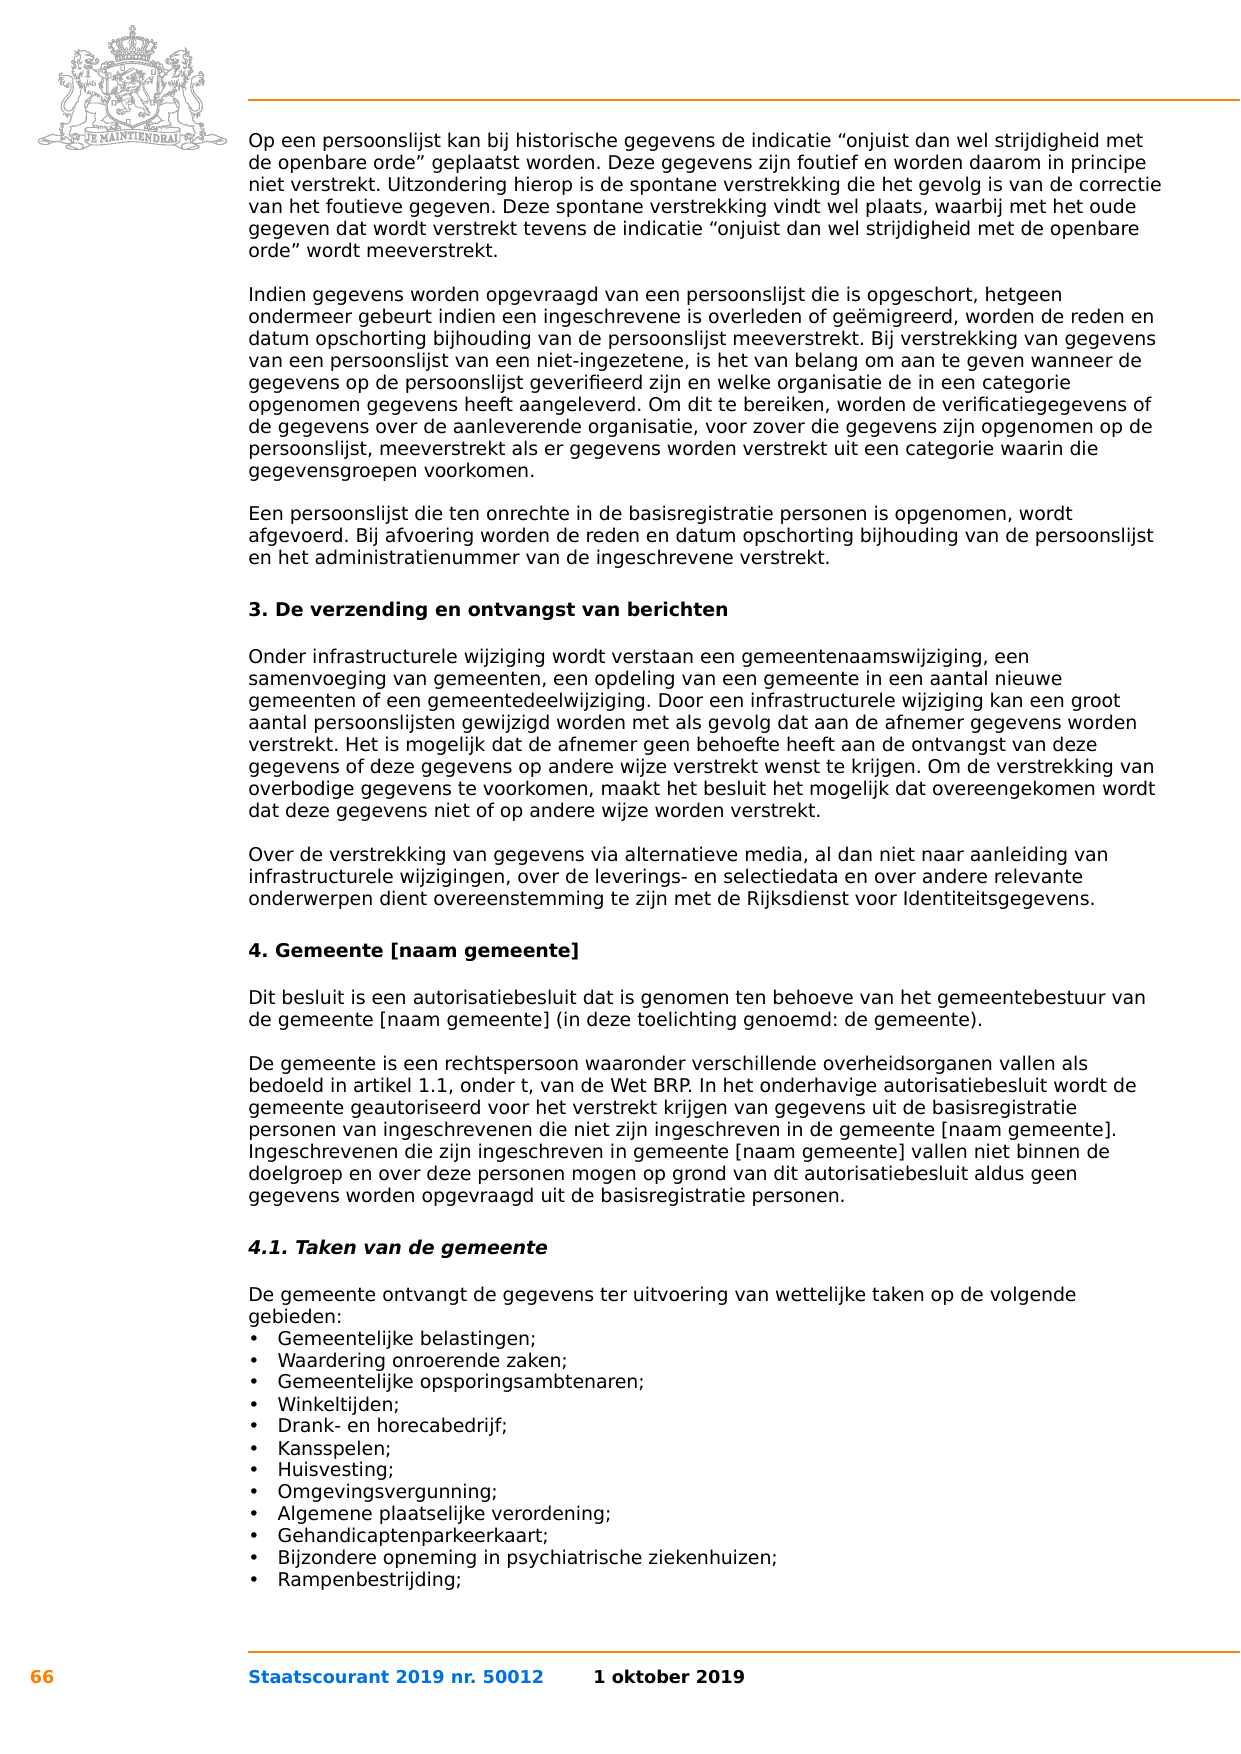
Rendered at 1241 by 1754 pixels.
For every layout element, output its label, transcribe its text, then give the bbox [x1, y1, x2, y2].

text • Winkeltijden; [248, 1393, 1163, 1415]
text Een persoonslijst die ten onrechte in de basisregistratie personen is opgenomen, wordt afgevoerd. Bij afvoering worden de reden en datum opschorting bijhouding van de persoonslijst en het administratienummer van de ingeschrevene verstrekt. [248, 503, 1163, 569]
text • Kansspelen; [248, 1437, 1163, 1459]
text • Rampenbestrijding; [248, 1569, 1163, 1591]
text • Bijzondere opneming in psychiatrische ziekenhuizen; [248, 1547, 1163, 1569]
text • Omgevingsvergunning; [248, 1481, 1163, 1503]
text Onder infrastructurele wijziging wordt verstaan een gemeentenaamswijziging, een samenvoeging van gemeenten, een opdeling van een gemeente in een aantal nieuwe gemeenten of een gemeentedeelwijziging. Door een infrastructurele wijziging kan een groot aantal persoonslijsten gewijzigd worden met als gevolg dat aan de afnemer gegevens worden verstrekt. Het is mogelijk dat de afnemer geen behoefte heeft aan de ontvangst van deze gegevens of deze gegevens op andere wijze verstrekt wenst te krijgen. Om de verstrekking van overbodige gegevens te voorkomen, maakt het besluit het mogelijk dat overeengekomen wordt dat deze gegevens niet of op andere wijze worden verstrekt. [248, 646, 1163, 822]
text • Huisvesting; [248, 1459, 1163, 1481]
text • Gemeentelijke belastingen; [248, 1327, 1163, 1349]
text De gemeente is een rechtspersoon waaronder verschillende overheidsorganen vallen als bedoeld in artikel 1.1, onder t, van de Wet BRP. In het onderhavige autorisatiebesluit wordt de gemeente geautoriseerd voor het verstrekt krijgen van gegevens uit de basisregistratie personen van ingeschrevenen die niet zijn ingeschreven in de gemeente [naam gemeente]. Ingeschrevenen die zijn ingeschreven in gemeente [naam gemeente] vallen niet binnen de doelgroep en over deze personen mogen op grond van dit autorisatiebesluit aldus geen gegevens worden opgevraagd uit de basisregistratie personen. [248, 1053, 1163, 1207]
text • Drank- en horecabedrijf; [248, 1415, 1163, 1437]
text Dit besluit is een autorisatiebesluit dat is genomen ten behoeve van het gemeentebestuur van de gemeente [naam gemeente] (in deze toelichting genoemd: de gemeente). [248, 987, 1163, 1031]
subtitle 4. Gemeente [naam gemeente] [248, 940, 1163, 962]
text • Gehandicaptenparkeerkaart; [248, 1525, 1163, 1547]
text Over de verstrekking van gegevens via alternatieve media, al dan niet naar aanleiding van infrastructurele wijzigingen, over de leverings- en selectiedata en over andere relevante onderwerpen dient overeenstemming te zijn met de Rijksdienst voor Identiteitsgegevens. [248, 844, 1163, 910]
text • Algemene plaatselijke verordening; [248, 1503, 1163, 1525]
text • Gemeentelijke opsporingsambtenaren; [248, 1371, 1163, 1393]
text • Waardering onroerende zaken; [248, 1349, 1163, 1371]
text Indien gegevens worden opgevraagd van een persoonslijst die is opgeschort, hetgeen ondermeer gebeurt indien een ingeschrevene is overleden of geëmigreerd, worden de reden en datum opschorting bijhouding van de persoonslijst meeverstrekt. Bij verstrekking van gegevens van een persoonslijst van een niet-ingezetene, is het van belang om aan te geven wanneer de gegevens op de persoonslijst geverifieerd zijn en welke organisatie de in een categorie opgenomen gegevens heeft aangeleverd. Om dit te bereiken, worden de verificatiegegevens of de gegevens over de aanleverende organisatie, voor zover die gegevens zijn opgenomen op de persoonslijst, meeverstrekt als er gegevens worden verstrekt uit een categorie waarin die gegevensgroepen voorkomen. [248, 284, 1163, 481]
subtitle 4.1. Taken van de gemeente [248, 1237, 1163, 1258]
text De gemeente ontvangt de gegevens ter uitvoering van wettelijke taken op de volgende gebieden: [248, 1283, 1163, 1327]
picture [38, 25, 227, 150]
subtitle 3. De verzending en ontvangst van berichten [248, 599, 1163, 621]
text Op een persoonslijst kan bij historische gegevens de indicatie “onjuist dan wel strijdigheid met de openbare orde” geplaatst worden. Deze gegevens zijn foutief en worden daarom in principe niet verstrekt. Uitzondering hierop is de spontane verstrekking die het gevolg is van de correctie van het foutieve gegeven. Deze spontane verstrekking vindt wel plaats, waarbij met het oude gegeven dat wordt verstrekt tevens de indicatie “onjuist dan wel strijdigheid met de openbare orde” wordt meeverstrekt. [248, 130, 1163, 262]
